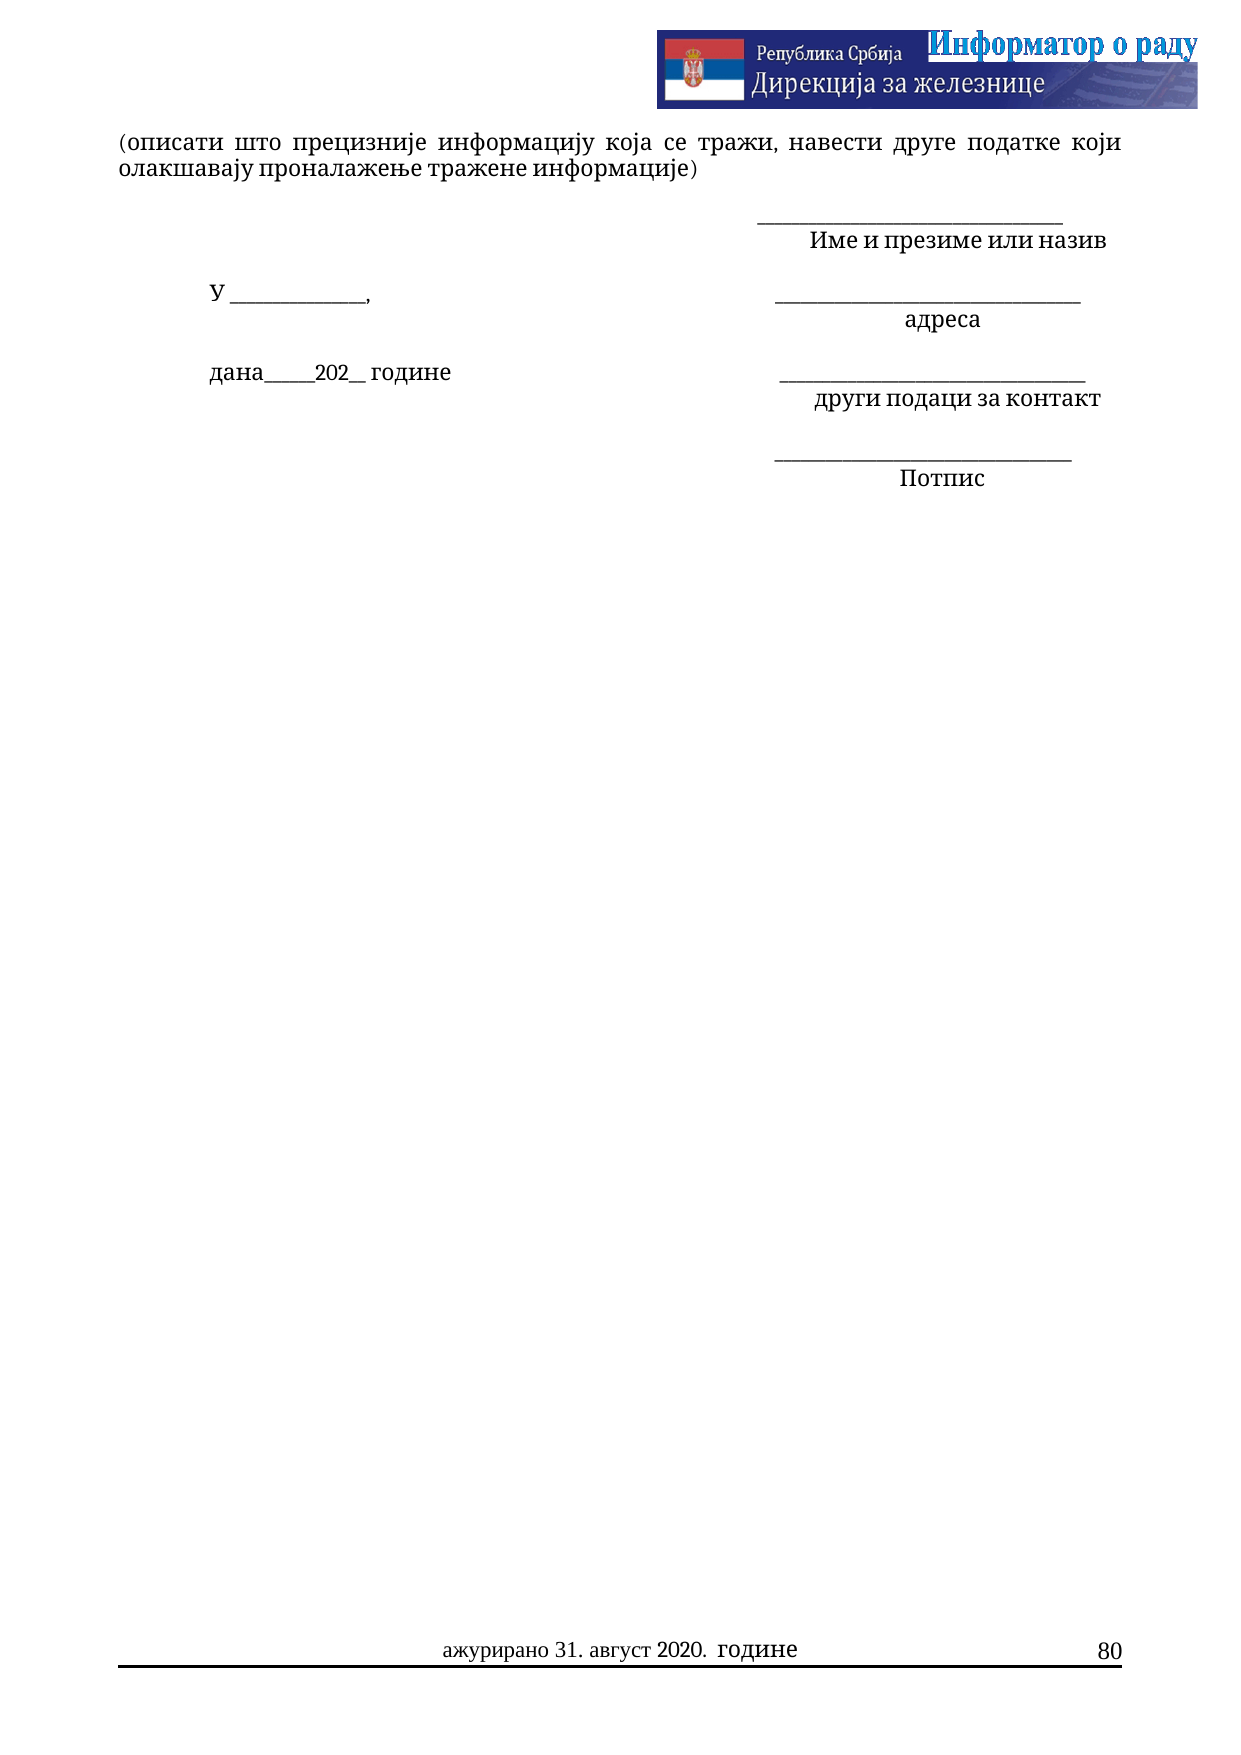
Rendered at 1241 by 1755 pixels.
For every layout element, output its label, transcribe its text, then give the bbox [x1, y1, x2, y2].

text адреса [134, 307, 1112, 333]
text Име и презиме или назив [134, 228, 1112, 254]
text дана______202__ године ____________________________________ [134, 360, 1112, 386]
text (описати што прецизније информацију која се тражи, навести друге податке који олакшавају проналажење тражене информације) [118, 130, 1122, 183]
text У ________________, ____________________________________ [134, 281, 1112, 307]
text други подаци за контакт [134, 386, 1112, 413]
text ____________________________________ [134, 202, 1112, 228]
text Потпис [134, 465, 1112, 492]
text ___________________________________ [134, 439, 1112, 465]
